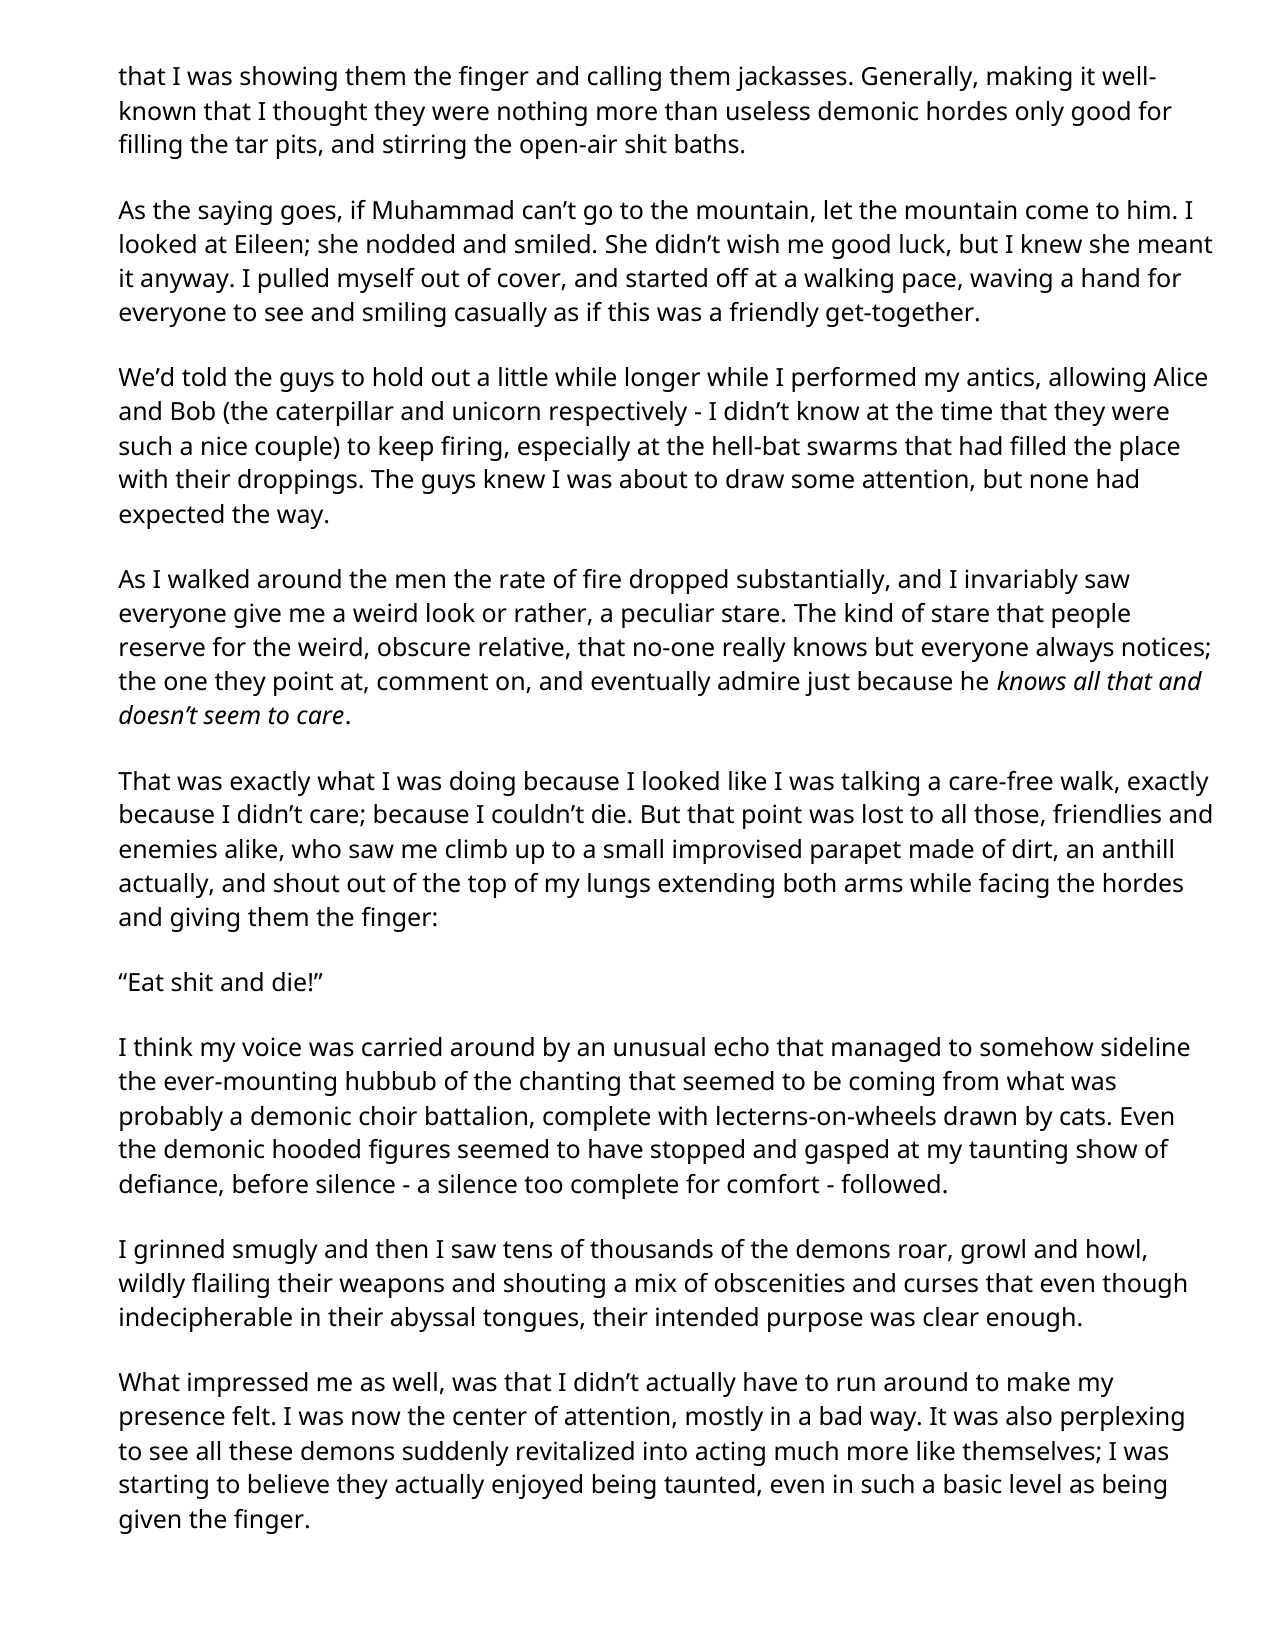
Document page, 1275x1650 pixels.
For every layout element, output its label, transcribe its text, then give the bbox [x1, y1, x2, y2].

text We’d told the guys to hold out a little while longer while I performed my antics, allowing Alice and Bob (the caterpillar and unicorn respectively - I didn’t know at the time that they were such a nice couple) to keep firing, especially at the hell-bat swarms that had filled the place with their droppings. The guys knew I was about to draw some attention, but none had expected the way. [118, 360, 1216, 530]
text “Eat shit and die!” [118, 965, 1216, 999]
text As the saying goes, if Muhammad can’t go to the mountain, let the mountain come to him. I looked at Eileen; she nodded and smiled. She didn’t wish me good luck, but I knew she meant it anyway. I pulled myself out of cover, and started off at a walking pace, waving a hand for everyone to see and smiling casually as if this was a friendly get-together. [118, 192, 1216, 329]
text I grinned smugly and then I saw tens of thousands of the demons roar, growl and howl, wildly flailing their weapons and shouting a mix of obscenities and curses that even though indecipherable in their abyssal tongues, their intended purpose was clear enough. [118, 1232, 1216, 1334]
text As I walked around the men the rate of fire dropped substantially, and I invariably saw everyone give me a weird look or rather, a peculiar stare. The kind of stare that people reserve for the weird, obscure relative, that no-one really knows but everyone always notices; the one they point at, comment on, and eventually admire just because he knows all that and doesn’t seem to care. [118, 562, 1216, 732]
text What impressed me as well, was that I didn’t actually have to run around to make my presence felt. I was now the center of attention, mostly in a bad way. It was also perplexing to see all these demons suddenly revitalized into acting much more like themselves; I was starting to believe they actually enjoyed being taunted, even in such a basic level as being given the finger. [118, 1365, 1216, 1535]
text that I was showing them the finger and calling them jackasses. Generally, making it well-known that I thought they were nothing more than useless demonic hordes only good for filling the tar pits, and stirring the open-air shit baths. [118, 59, 1216, 161]
text That was exactly what I was doing because I looked like I was talking a care-free walk, exactly because I didn’t care; because I couldn’t die. But that point was lost to all those, friendlies and enemies alike, who saw me climb up to a small improvised parapet made of dirt, an anthill actually, and shout out of the top of my lungs extending both arms while facing the hordes and giving them the finger: [118, 763, 1216, 933]
text I think my voice was carried around by an unusual echo that managed to somehow sideline the ever-mounting hubbub of the chanting that seemed to be coming from what was probably a demonic choir battalion, complete with lecterns-on-wheels drawn by cats. Even the demonic hooded figures seemed to have stopped and gasped at my taunting show of defiance, before silence - a silence too complete for comfort - followed. [118, 1030, 1216, 1200]
